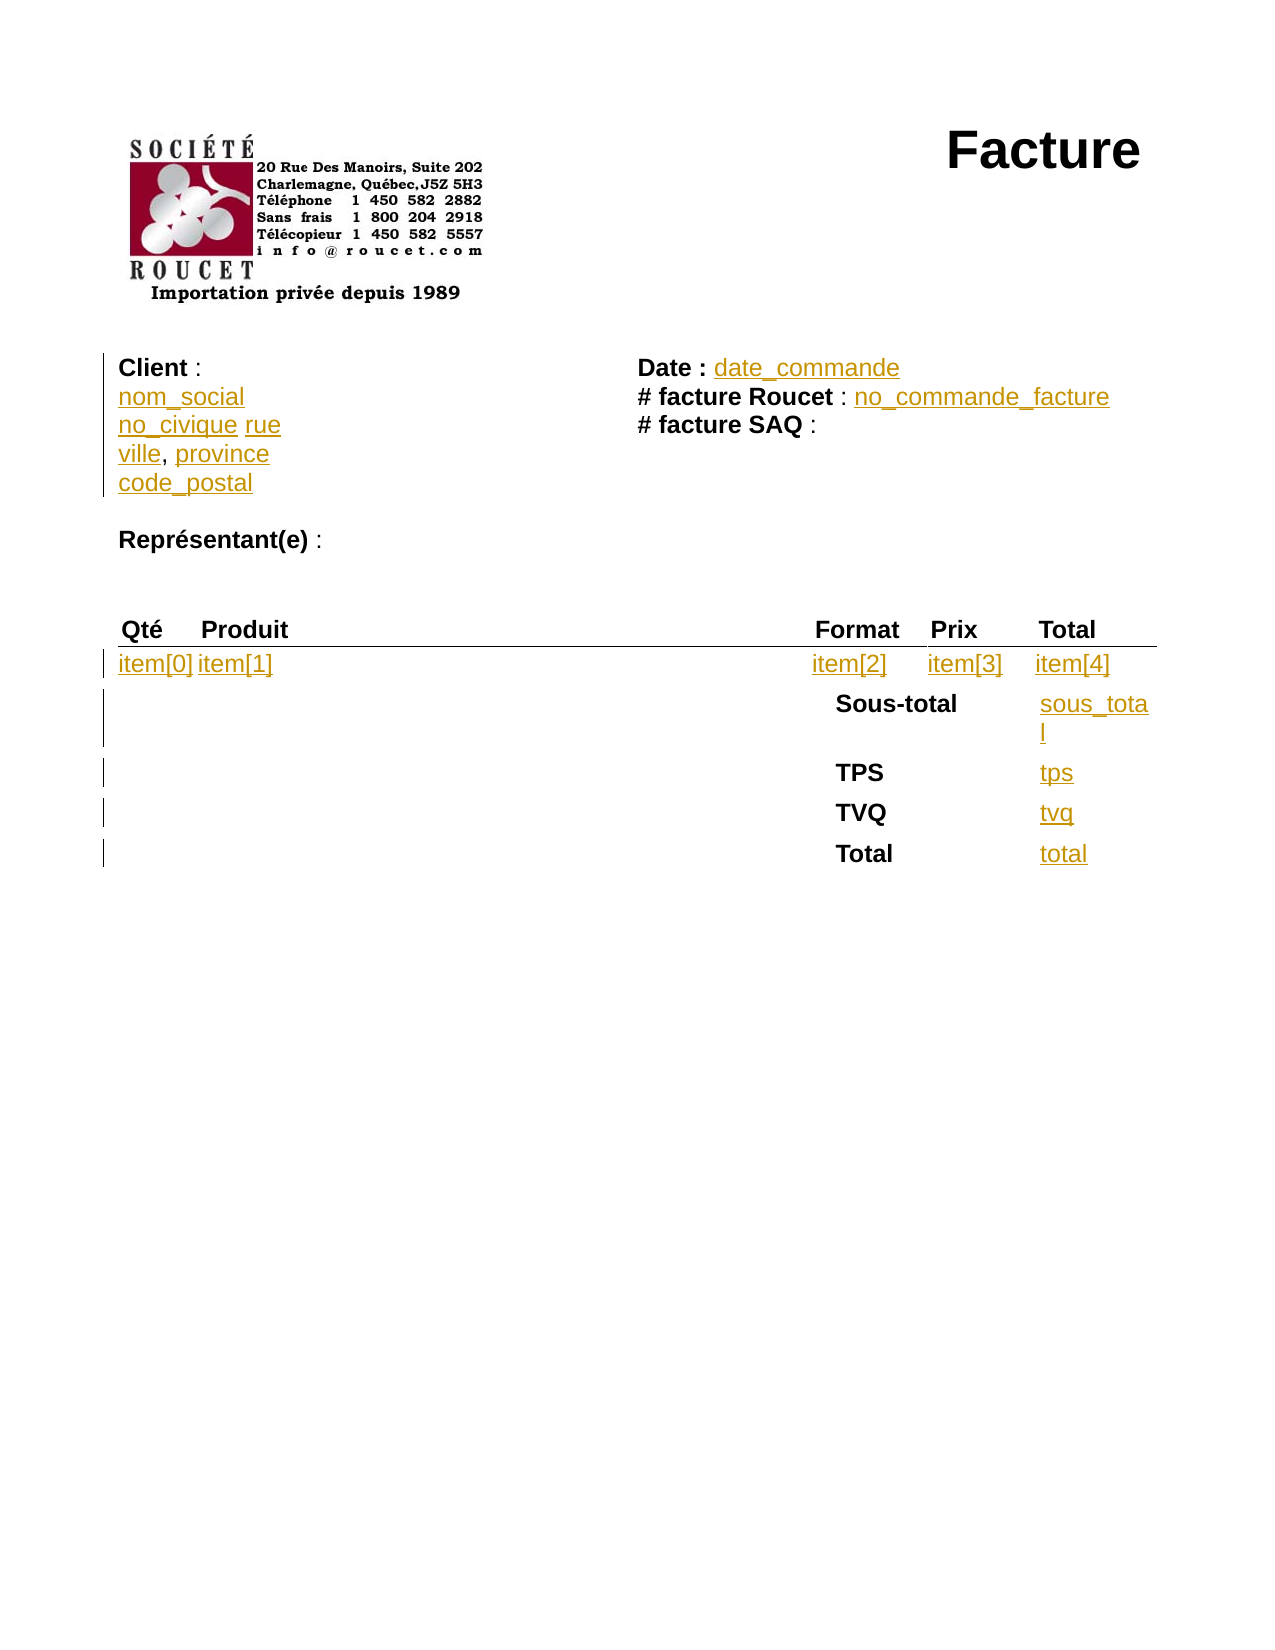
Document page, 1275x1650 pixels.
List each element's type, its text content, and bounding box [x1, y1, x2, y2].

table_cell tvq [1034, 793, 1158, 833]
table_cell item[4] [1035, 649, 1157, 683]
table_header Sous-total [830, 684, 1034, 752]
table_cell total [1034, 833, 1158, 873]
table_header sous_total [1034, 684, 1158, 752]
table_header Client : nom_social no_civique rue ville, province code_postal Représentant(e) : [118, 353, 637, 554]
picture [126, 132, 487, 306]
table_cell item[3] [928, 649, 1035, 683]
table_cell item[2] [812, 649, 927, 683]
table_cell TPS [830, 753, 1034, 793]
table_cell item[1] [198, 649, 812, 683]
text Facture [118, 118, 1157, 132]
table_cell Total [830, 833, 1034, 873]
table_header Prix [928, 612, 1035, 646]
table_header Produit [198, 612, 812, 646]
table_cell item[0] [118, 649, 198, 683]
table_header Qté [118, 612, 198, 646]
table_cell tps [1034, 753, 1158, 793]
table_header Date : date_commande # facture Roucet : no_commande_facture # facture SAQ : [638, 353, 1157, 554]
table_cell TVQ [830, 793, 1034, 833]
table_header Total [1035, 612, 1157, 646]
table_header Format [812, 612, 927, 646]
